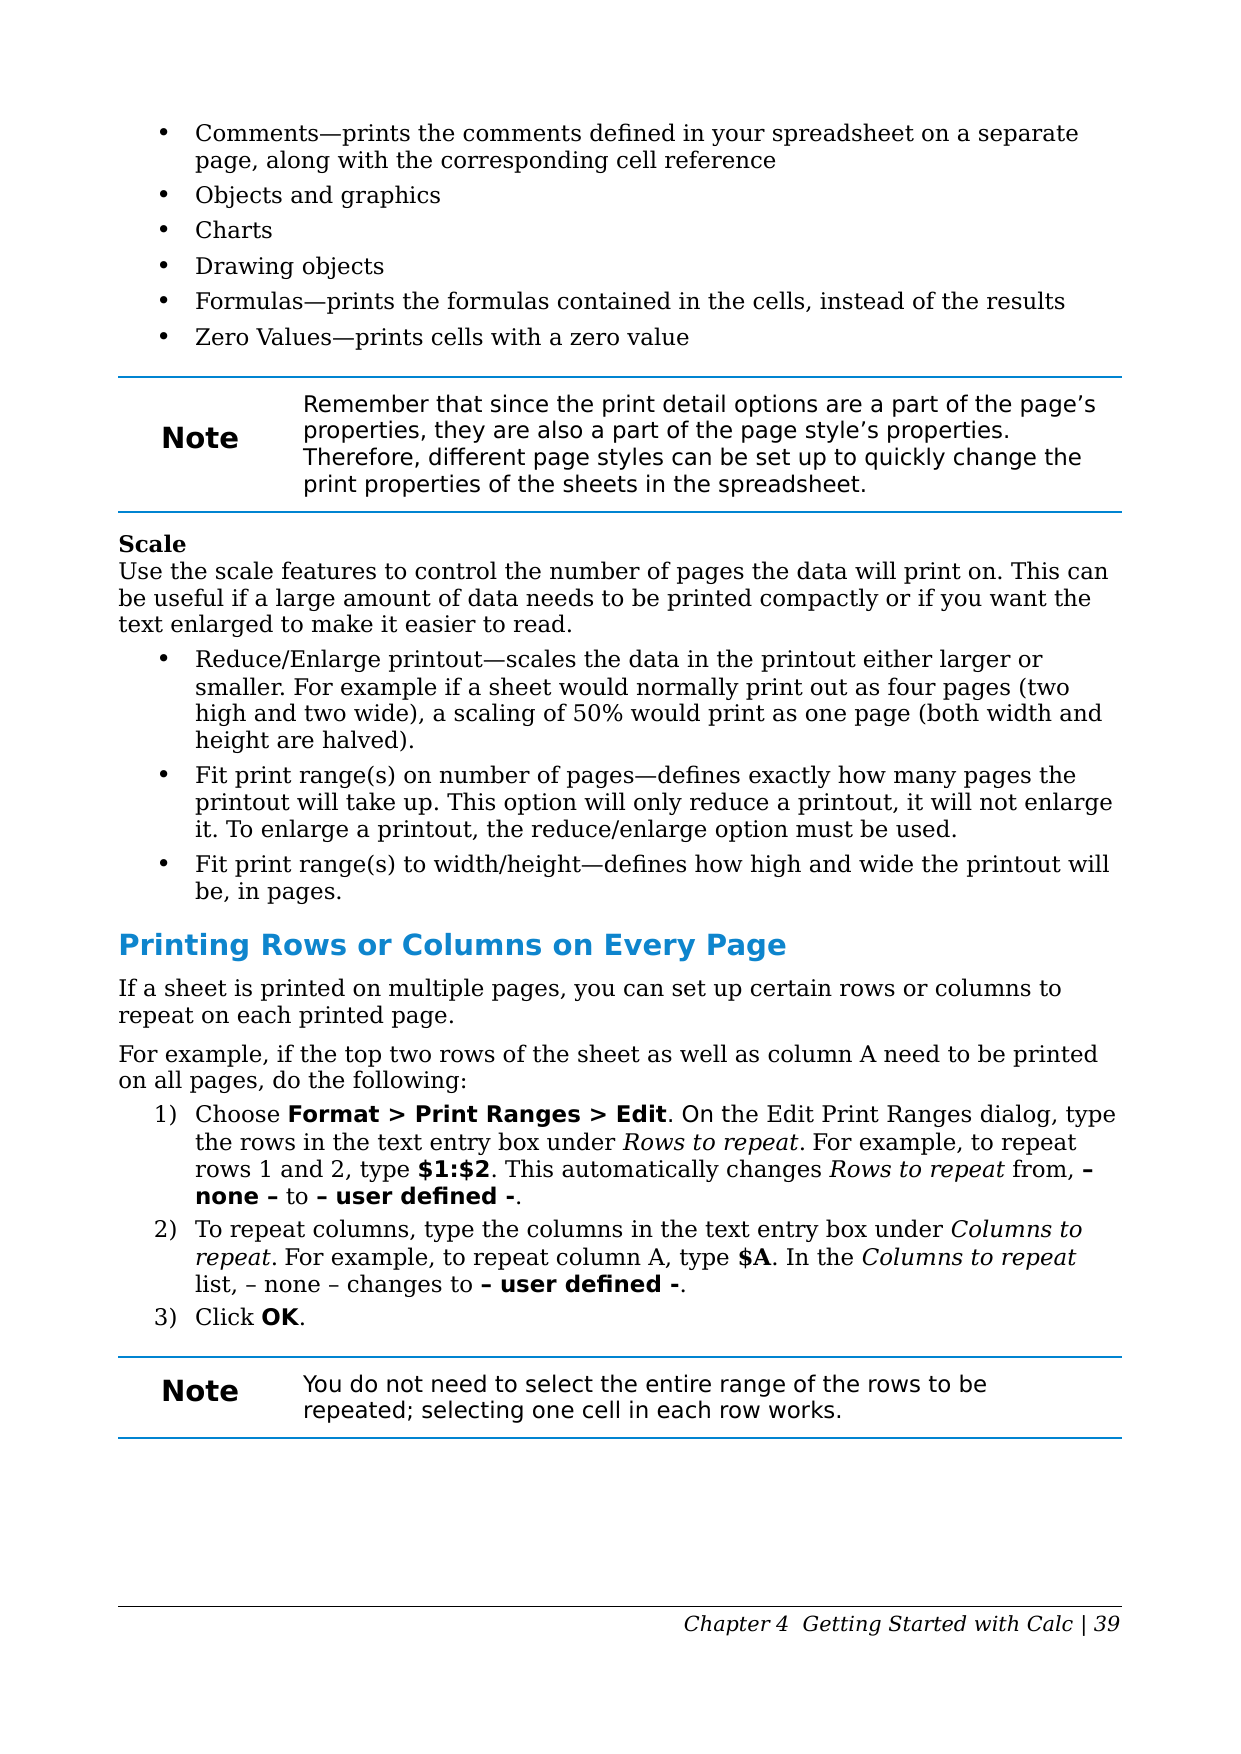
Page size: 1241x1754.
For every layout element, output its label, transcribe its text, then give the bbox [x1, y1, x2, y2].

text Scale [118, 531, 1122, 558]
list To repeat columns, type the columns in the text entry box under Columns to repeat. For example, to repeat column A, type $A. In the Columns to repeat list, – none – changes to – user defined -. [177, 1216, 1122, 1298]
list Comments—prints the comments defined in your spreadsheet on a separate page, along with the corresponding cell reference [156, 118, 1122, 174]
list Reduce/Enlarge printout—scales the data in the printout either larger or smaller. For example if a sheet would normally print out as four pages (two high and two wide), a scaling of 50% would print as one page (both width and height are halved). [156, 644, 1122, 754]
text If a sheet is printed on multiple pages, you can set up certain rows or columns to repeat on each printed page. [118, 975, 1122, 1028]
list Click OK. [177, 1304, 1122, 1331]
table_header Note [118, 378, 281, 511]
list For example, if the top two rows of the sheet as well as column A need to be printed on all pages, do the following: [118, 1041, 1122, 1094]
list Fit print range(s) on number of pages—defines exactly how many pages the printout will take up. This option will only reduce a printout, it will not enlarge it. To enlarge a printout, the reduce/enlarge option must be used. [156, 760, 1122, 842]
list Charts [156, 216, 1122, 245]
list Fit print range(s) to width/height—defines how high and wide the printout will be, in pages. [156, 849, 1122, 904]
list Zero Values—prints cells with a zero value [156, 322, 1122, 351]
table_header Note [118, 1358, 281, 1437]
list Objects and graphics [156, 180, 1122, 209]
list Drawing objects [156, 251, 1122, 280]
list Use the scale features to control the number of pages the data will print on. This can be useful if a large amount of data needs to be printed compactly or if you want the text enlarged to make it easier to read. [118, 558, 1122, 638]
table_header Remember that since the print detail options are a part of the page’s properties, they are also a part of the page style’s properties. Therefore, different page styles can be set up to quickly change the print properties of the sheets in the spreadsheet. [281, 378, 1122, 511]
list Formulas—prints the formulas contained in the cells, instead of the results [156, 286, 1122, 316]
subtitle Printing Rows or Columns on Every Page [118, 929, 1122, 963]
table_header You do not need to select the entire range of the rows to be repeated; selecting one cell in each row works. [281, 1358, 1122, 1437]
list Choose Format > Print Ranges > Edit. On the Edit Print Ranges dialog, type the rows in the text entry box under Rows to repeat. For example, to repeat rows 1 and 2, type $1:$2. This automatically changes Rows to repeat from, –none – to – user defined -. [177, 1101, 1122, 1209]
